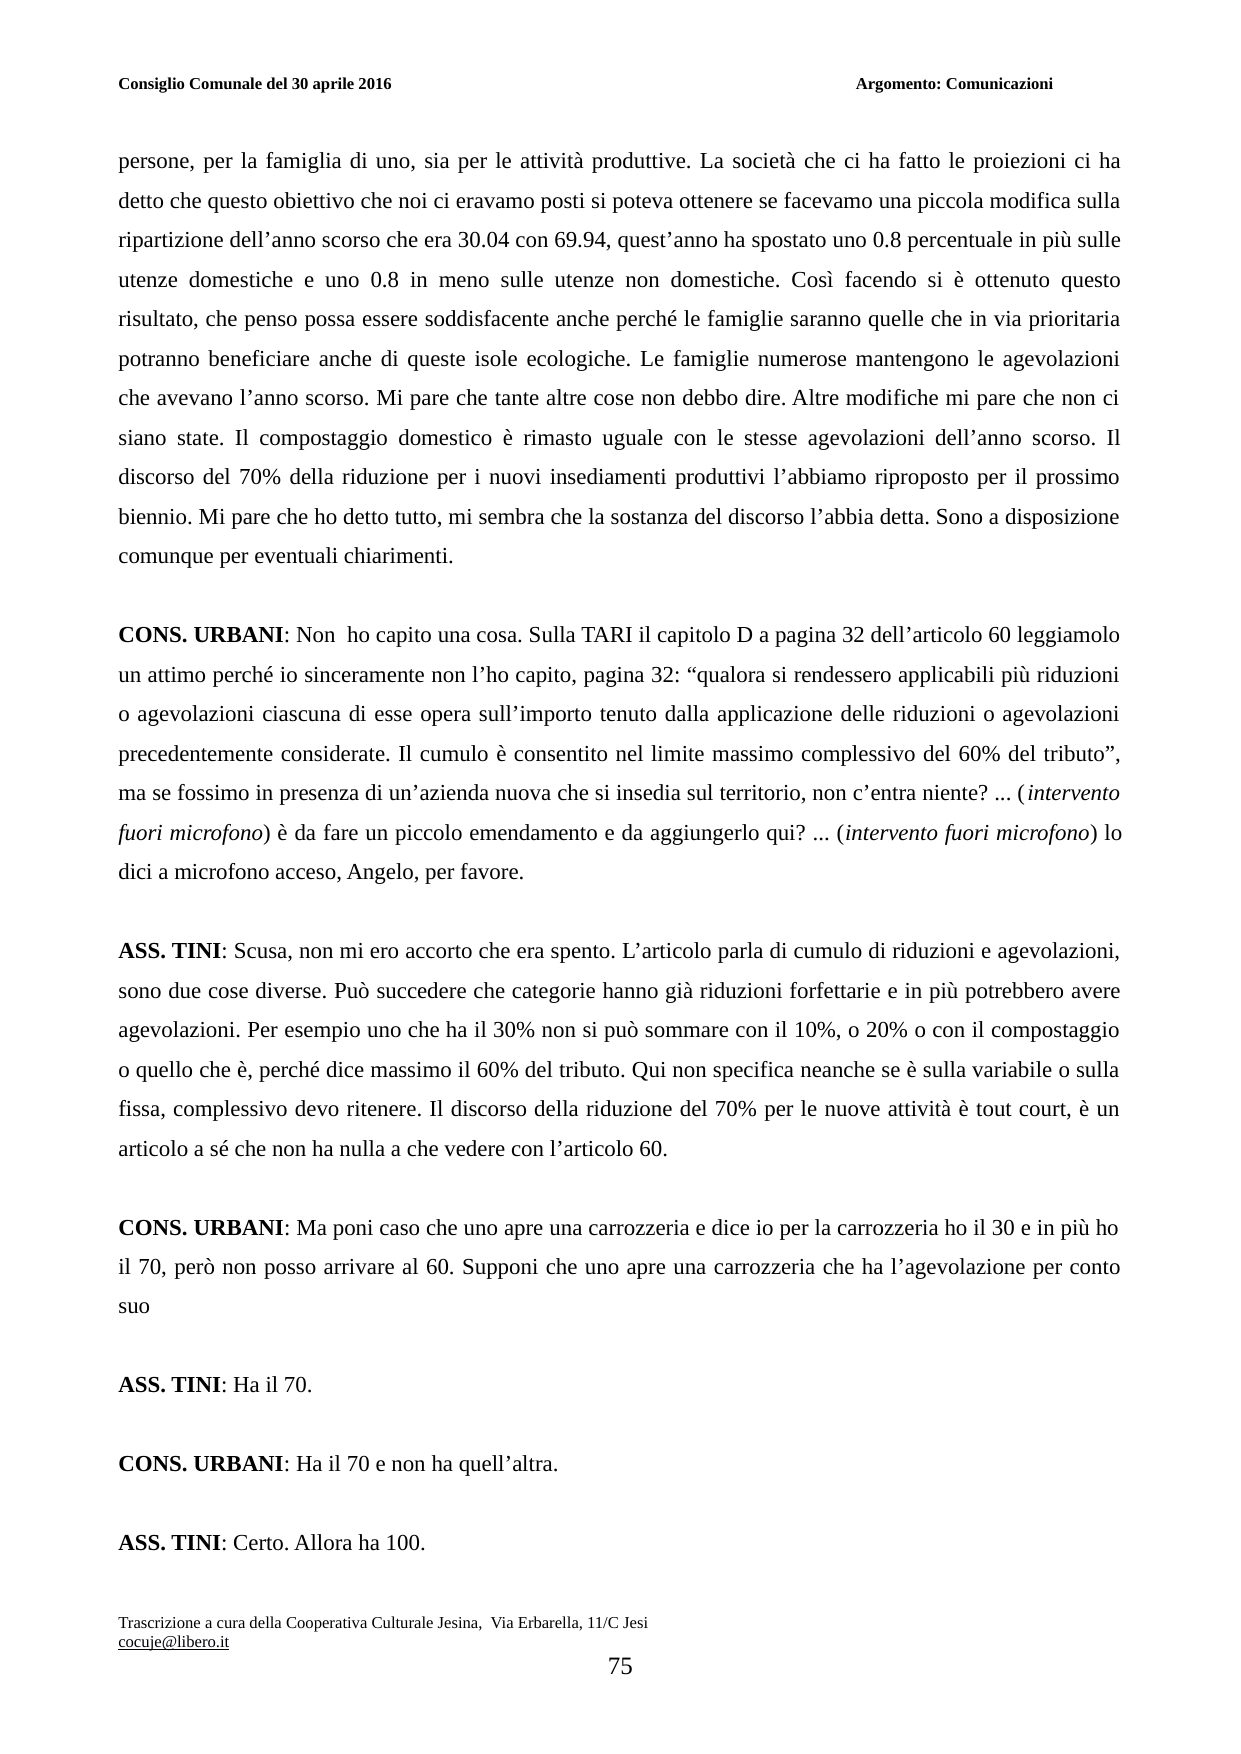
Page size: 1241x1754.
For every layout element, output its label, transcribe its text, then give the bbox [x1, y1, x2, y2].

text ASS. TINI: Scusa, non mi ero accorto che era spento. L’articolo parla di cumulo di riduzioni e agevolazioni, sono due cose diverse. Può succedere che categorie hanno già riduzioni forfettarie e in più potrebbero avere agevolazioni. Per esempio uno che ha il 30% non si può sommare con il 10%, o 20% o con il compostaggio o quello che è, perché dice massimo il 60% del tributo. Qui non specifica neanche se è sulla variabile o sulla fissa, complessivo devo ritenere. Il discorso della riduzione del 70% per le nuove attività è tout court, è un articolo a sé che non ha nulla a che vedere con l’articolo 60. [118, 937, 1122, 1161]
text CONS. URBANI: Non ho capito una cosa. Sulla TARI il capitolo D a pagina 32 dell’articolo 60 leggiamolo un attimo perché io sinceramente non l’ho capito, pagina 32: “qualora si rendessero applicabili più riduzioni o agevolazioni ciascuna di esse opera sull’importo tenuto dalla applicazione delle riduzioni o agevolazioni precedentemente considerate. Il cumulo è consentito nel limite massimo complessivo del 60% del tributo”, ma se fossimo in presenza di un’azienda nuova che si insedia sul territorio, non c’entra niente? ... (intervento fuori microfono) è da fare un piccolo emendamento e da aggiungerlo qui? ... (intervento fuori microfono) lo dici a microfono acceso, Angelo, per favore. [118, 621, 1122, 884]
text ASS. TINI: Certo. Allora ha 100. [118, 1529, 1122, 1556]
text CONS. URBANI: Ma poni caso che uno apre una carrozzeria e dice io per la carrozzeria ho il 30 e in più ho il 70, però non posso arrivare al 60. Supponi che uno apre una carrozzeria che ha l’agevolazione per conto suo [118, 1213, 1122, 1319]
text CONS. URBANI: Ha il 70 e non ha quell’altra. [118, 1450, 1122, 1477]
text ASS. TINI: Ha il 70. [118, 1371, 1122, 1398]
text persone, per la famiglia di uno, sia per le attività produttive. La società che ci ha fatto le proiezioni ci ha detto che questo obiettivo che noi ci eravamo posti si poteva ottenere se facevamo una piccola modifica sulla ripartizione dell’anno scorso che era 30.04 con 69.94, quest’anno ha spostato uno 0.8 percentuale in più sulle utenze domestiche e uno 0.8 in meno sulle utenze non domestiche. Così facendo si è ottenuto questo risultato, che penso possa essere soddisfacente anche perché le famiglie saranno quelle che in via prioritaria potranno beneficiare anche di queste isole ecologiche. Le famiglie numerose mantengono le agevolazioni che avevano l’anno scorso. Mi pare che tante altre cose non debbo dire. Altre modifiche mi pare che non ci siano state. Il compostaggio domestico è rimasto uguale con le stesse agevolazioni dell’anno scorso. Il discorso del 70% della riduzione per i nuovi insediamenti produttivi l’abbiamo riproposto per il prossimo biennio. Mi pare che ho detto tutto, mi sembra che la sostanza del discorso l’abbia detta. Sono a disposizione comunque per eventuali chiarimenti. [118, 148, 1122, 569]
